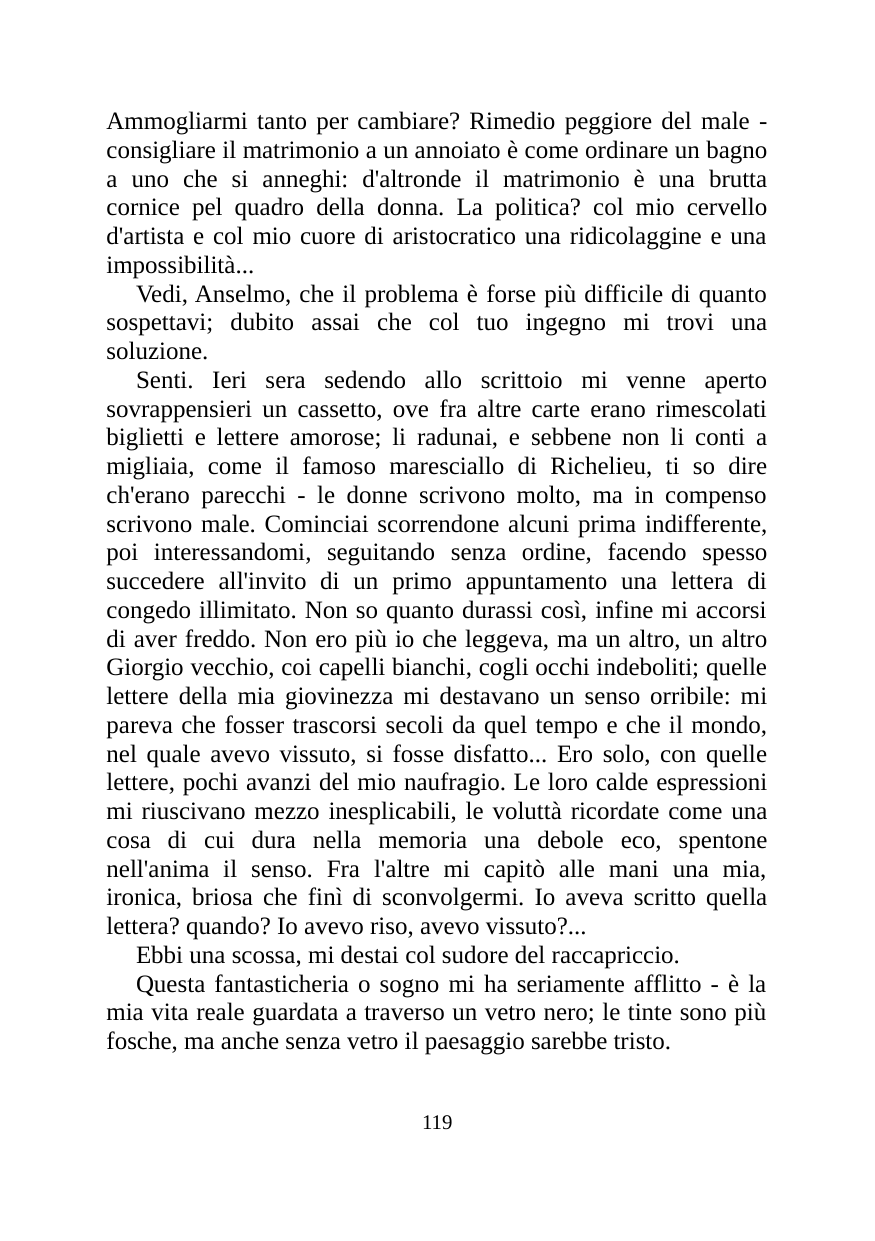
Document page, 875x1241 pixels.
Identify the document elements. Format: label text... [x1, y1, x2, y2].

text Ebbi una scossa, mi destai col sudore del raccapriccio. [106, 940, 768, 969]
text Vedi, Anselmo, che il problema è forse più difficile di quanto sospettavi; dubito assai che col tuo ingegno mi trovi una soluzione. [106, 279, 768, 365]
text Questa fantasticheria o sogno mi ha seriamente afflitto - è la mia vita reale guardata a traverso un vetro nero; le tinte sono più fosche, ma anche senza vetro il paesaggio sarebbe tristo. [106, 969, 768, 1055]
text Ammogliarmi tanto per cambiare? Rimedio peggiore del male - consigliare il matrimonio a un annoiato è come ordinare un bagno a uno che si anneghi: d'altronde il matrimonio è una brutta cornice pel quadro della donna. La politica? col mio cervello d'artista e col mio cuore di aristocratico una ridicolaggine e una impossibilità... [106, 106, 768, 279]
text Senti. Ieri sera sedendo allo scrittoio mi venne aperto sovrappensieri un cassetto, ove fra altre carte erano rimescolati biglietti e lettere amorose; li radunai, e sebbene non li conti a migliaia, come il famoso maresciallo di Richelieu, ti so dire ch'erano parecchi - le donne scrivono molto, ma in compenso scrivono male. Cominciai scorrendone alcuni prima indifferente, poi interessandomi, seguitando senza ordine, facendo spesso succedere all'invito di un primo appuntamento una lettera di congedo illimitato. Non so quanto durassi così, infine mi accorsi di aver freddo. Non ero più io che leggeva, ma un altro, un altro Giorgio vecchio, coi capelli bianchi, cogli occhi indeboliti; quelle lettere della mia giovinezza mi destavano un senso orribile: mi pareva che fosser trascorsi secoli da quel tempo e che il mondo, nel quale avevo vissuto, si fosse disfatto... Ero solo, con quelle lettere, pochi avanzi del mio naufragio. Le loro calde espressioni mi riuscivano mezzo inesplicabili, le voluttà ricordate come una cosa di cui dura nella memoria una debole eco, spentone nell'anima il senso. Fra l'altre mi capitò alle mani una mia, ironica, briosa che finì di sconvolgermi. Io aveva scritto quella lettera? quando? Io avevo riso, avevo vissuto?... [106, 365, 768, 940]
